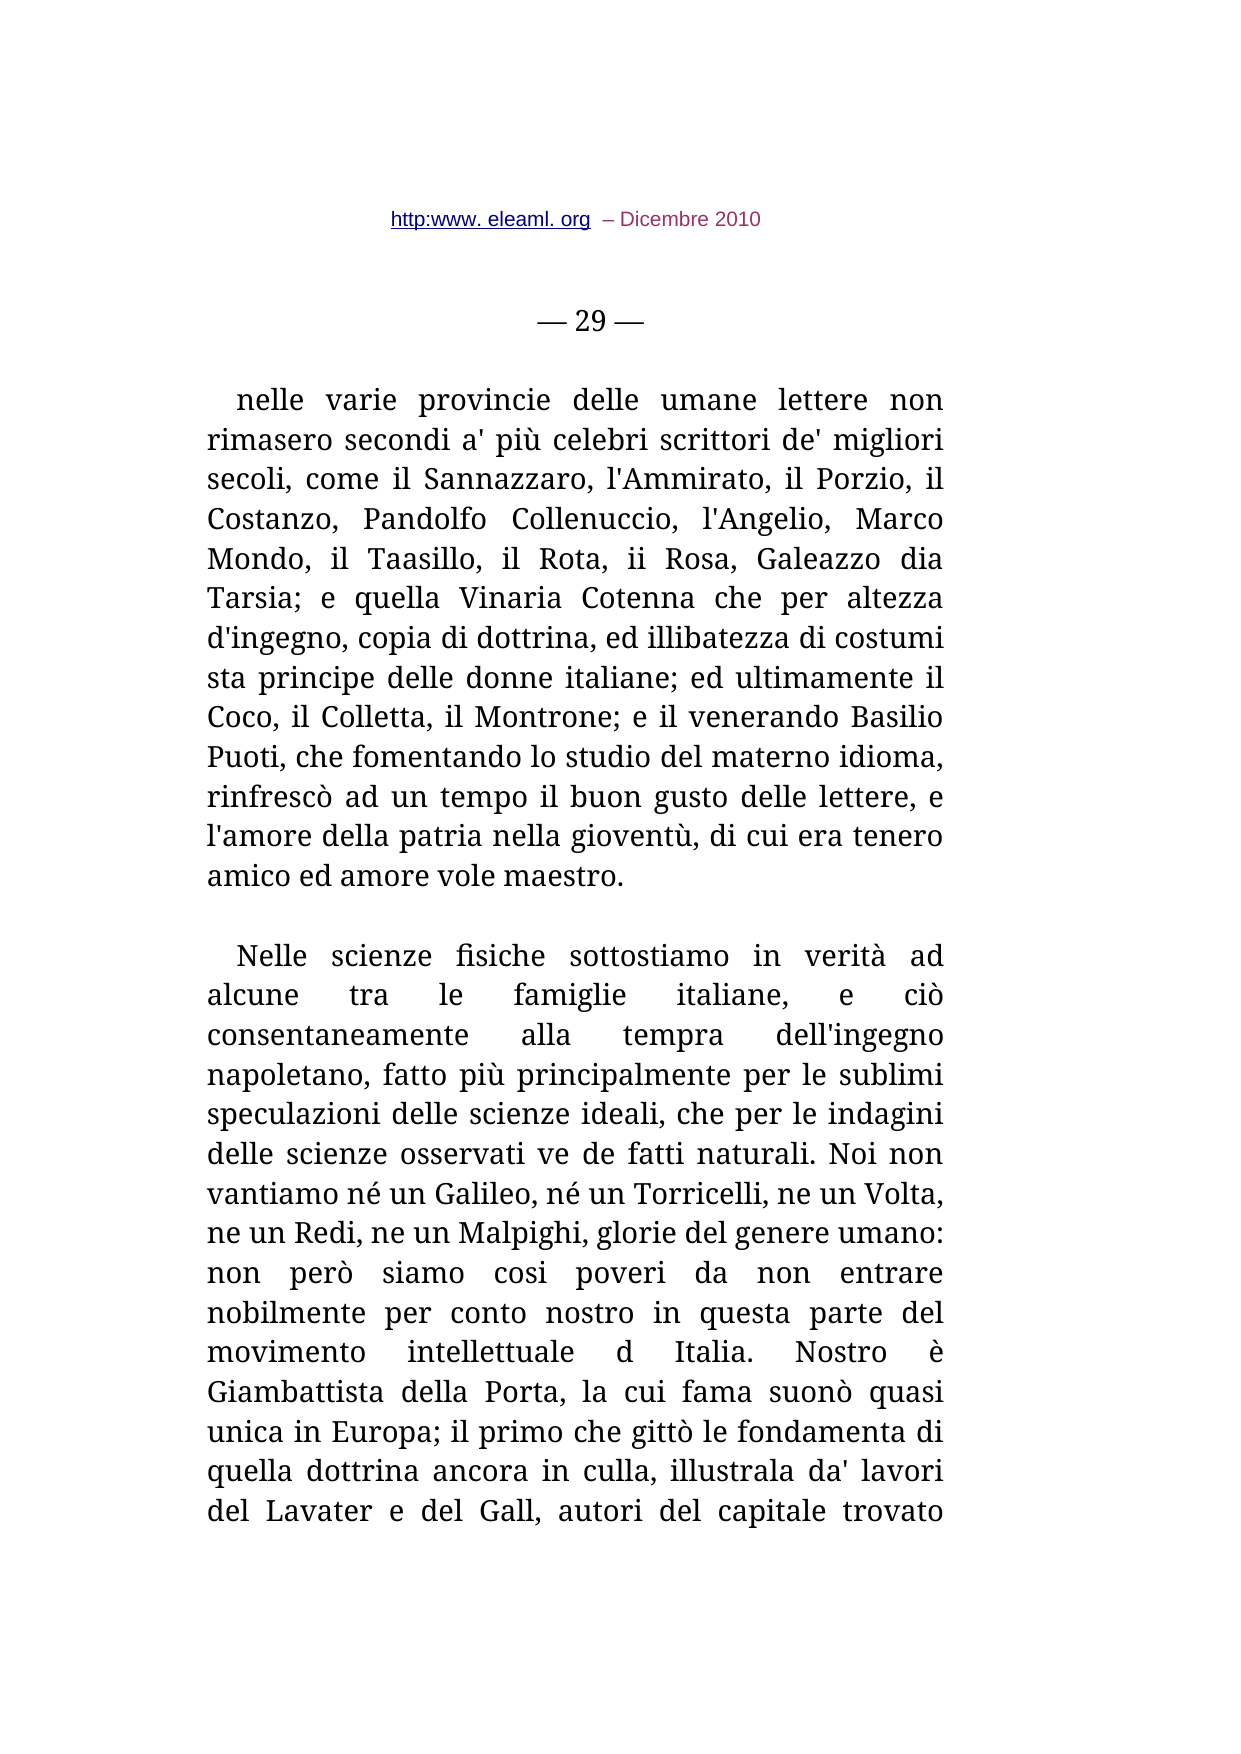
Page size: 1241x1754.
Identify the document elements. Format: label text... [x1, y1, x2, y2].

text — 29 — [207, 300, 945, 339]
text nelle varie provincie delle umane lettere non rimasero secondi a' più celebri scrittori de' migliori secoli, come il Sannazzaro, l'Ammirato, il Porzio, il Costanzo, Pandolfo Collenuccio, l'Angelio, Marco Mondo, il Taasillo, il Rota, ii Rosa, Galeazzo dia Tarsia; e quella Vinaria Cotenna che per altezza d'ingegno, copia di dottrina, ed illibatezza di costumi sta principe delle donne italiane; ed ultimamente il Coco, il Colletta, il Montrone; e il venerando Basilio Puoti, che fomentando lo studio del materno idioma, rinfrescò ad un tempo il buon gusto delle lettere, e l'amore della patria nella gioventù, di cui era tenero amico ed amore vole maestro. [207, 379, 945, 895]
text Nelle scienze fisiche sottostiamo in verità ad alcune tra le famiglie italiane, e ciò consentaneamente alla tempra dell'ingegno napoletano, fatto più principalmente per le sublimi speculazioni delle scienze ideali, che per le indagini delle scienze osservati ve de fatti naturali. Noi non vantiamo né un Galileo, né un Torricelli, ne un Volta, ne un Redi, ne un Malpighi, glorie del genere umano: non però siamo cosi poveri da non entrare nobilmente per conto nostro in questa parte del movimento intellettuale d Italia. Nostro è Giambattista della Porta, la cui fama suonò quasi unica in Europa; il primo che gittò le fondamenta di quella dottrina ancora in culla, illustrala da' lavori del Lavater e del Gall, autori del capitale trovato [207, 935, 945, 1530]
